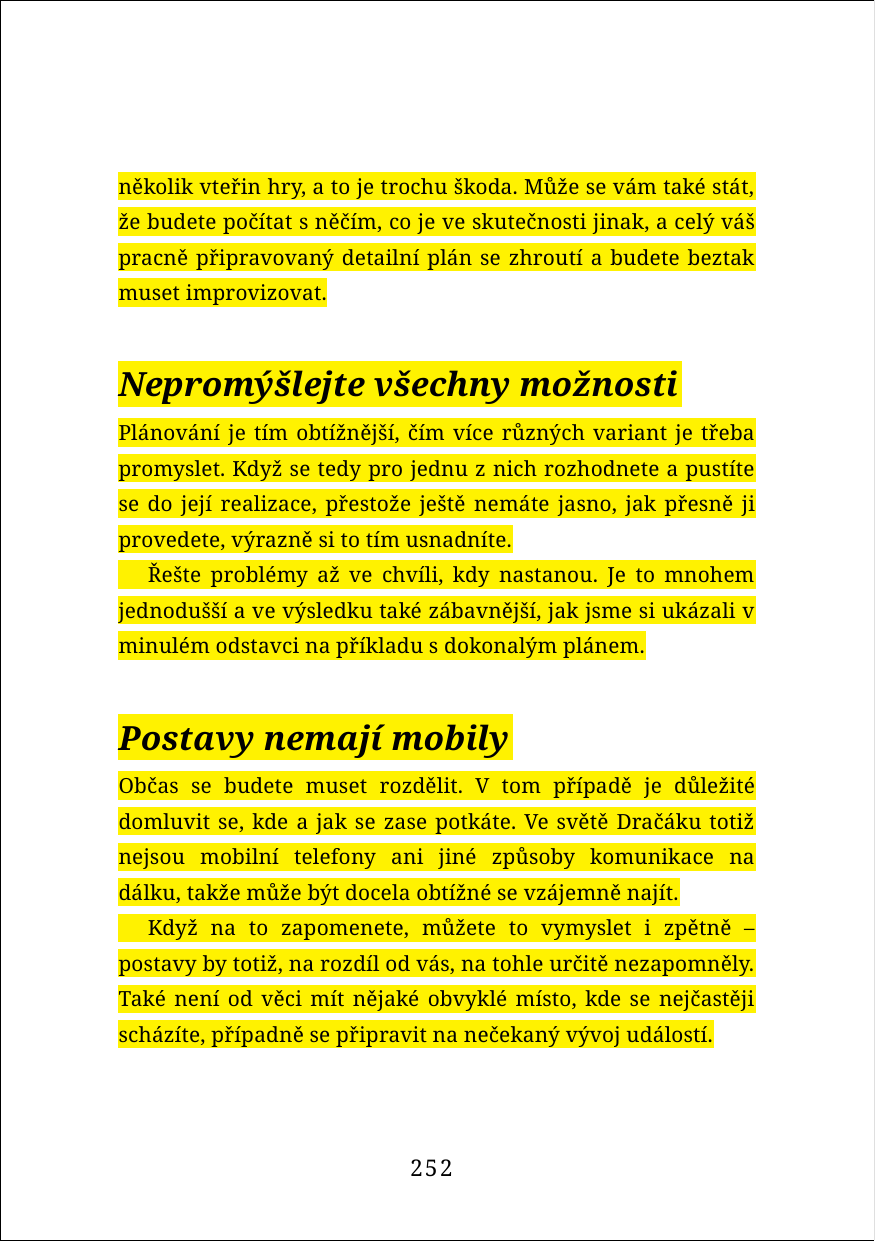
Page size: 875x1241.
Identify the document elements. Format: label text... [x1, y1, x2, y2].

text Plánování je tím obtížnější, čím více různých variant je třeba promyslet. Když se tedy pro jednu z nich rozhodnete a pustíte se do její realizace, přestože ještě nemáte jasno, jak přesně ji provedete, výrazně si to tím usnadníte. Řešte problémy až ve chvíli, kdy nastanou. Je to mnohem jednodušší a ve výsledku také zábavnější, jak jsme si ukázali v minulém odstavci na příkladu s dokonalým plánem. [118, 418, 756, 660]
subtitle Nepromýšlejte všechny možnosti [118, 361, 756, 407]
text Občas se budete muset rozdělit. V tom případě je důležité domluvit se, kde a jak se zase potkáte. Ve světě Dračáku totiž nejsou mobilní telefony ani jiné způsoby komunikace na dálku, takže může být docela obtížné se vzájemně najít. Když na to zapomenete, můžete to vymyslet i zpětně – postavy by totiž, na rozdíl od vás, na tohle určitě nezapomněly. Také není od věci mít nějaké obvyklé místo, kde se nejčastěji scházíte, případně se připravit na nečekaný vývoj událostí. [118, 771, 756, 1048]
text několik vteřin hry, a to je trochu škoda. Může se vám také stát, že budete počítat s něčím, co je ve skutečnosti jinak, a celý váš pracně připravovaný detailní plán se zhroutí a budete beztak muset improvizovat. [118, 172, 756, 307]
subtitle Postavy nemají mobily [118, 714, 756, 760]
